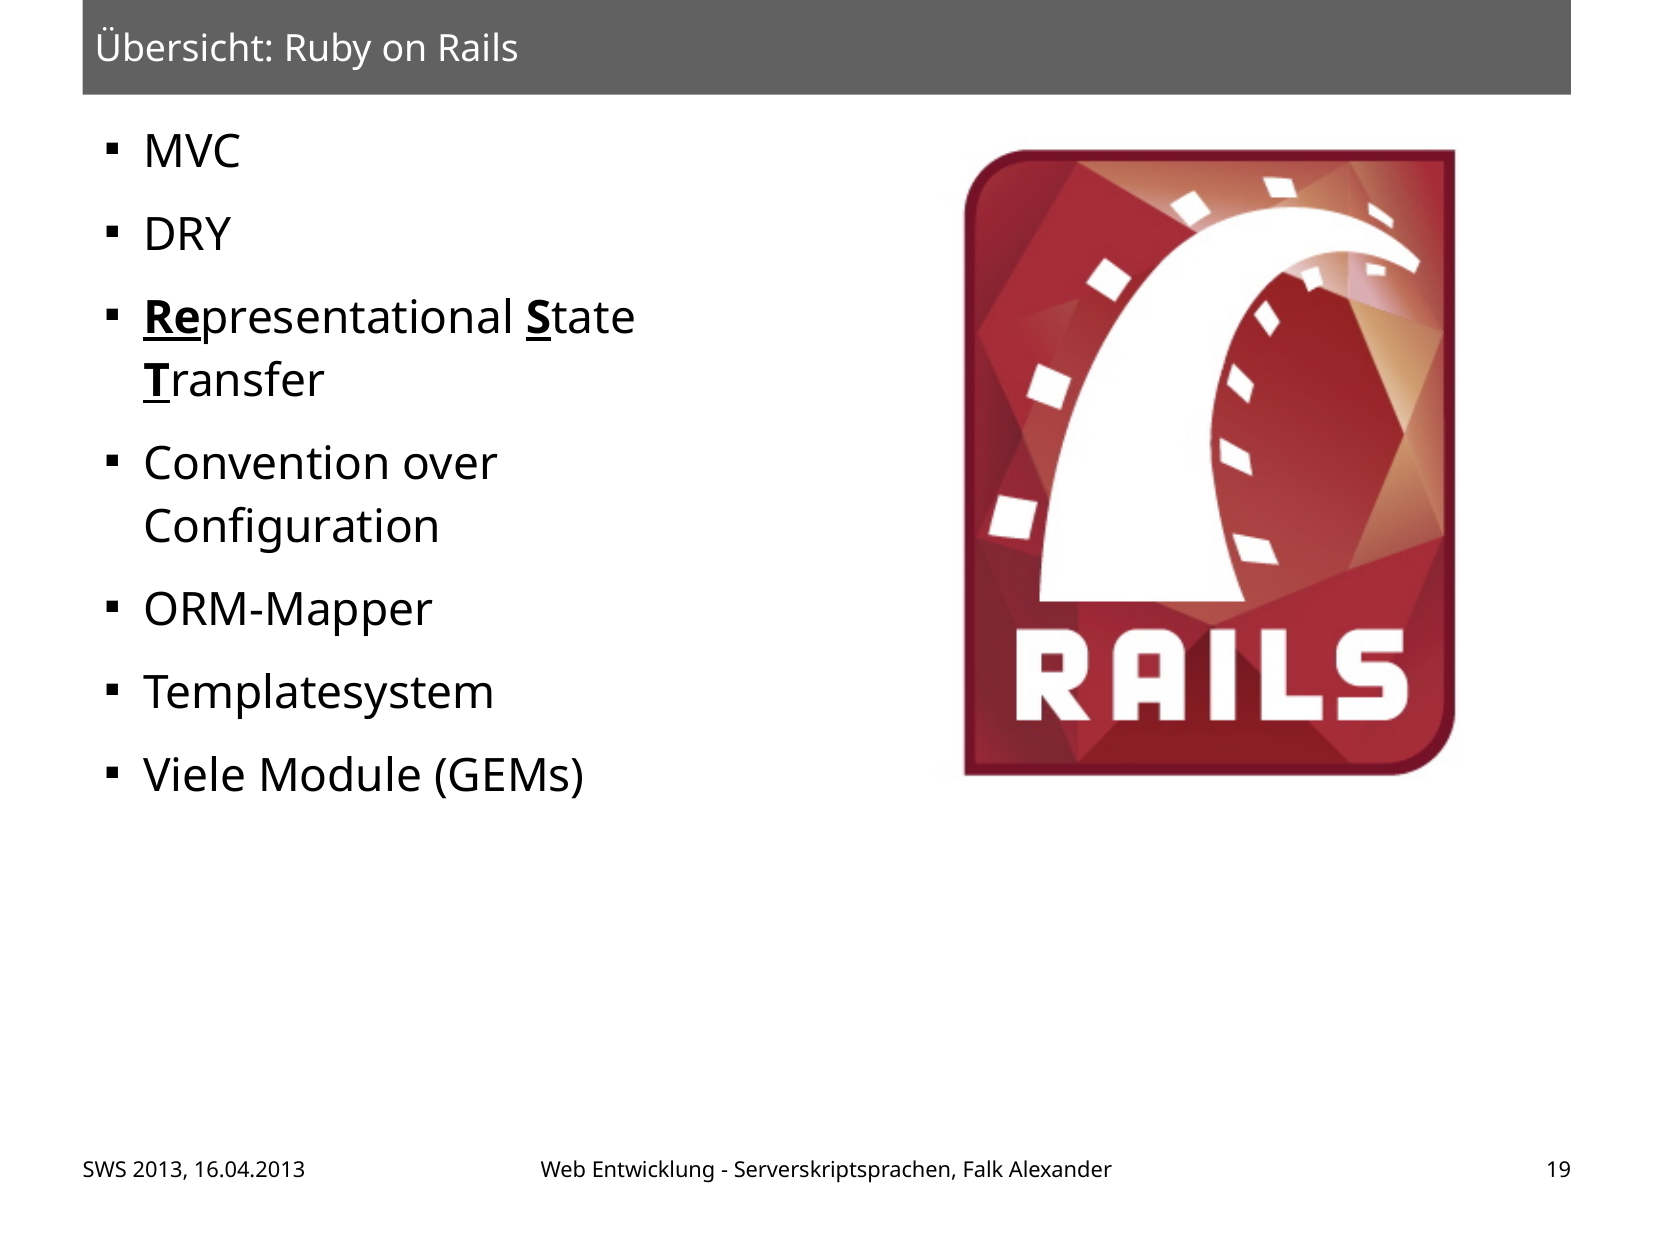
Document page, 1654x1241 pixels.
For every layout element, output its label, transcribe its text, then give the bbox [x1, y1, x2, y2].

title Übersicht: Ruby on Rails [82, 0, 1571, 95]
list MVC DRY Representational State Transfer Convention over Configuration ORM-Mapper Templatesystem Viele Module (GEMs) [82, 106, 809, 826]
picture [906, 106, 1511, 826]
